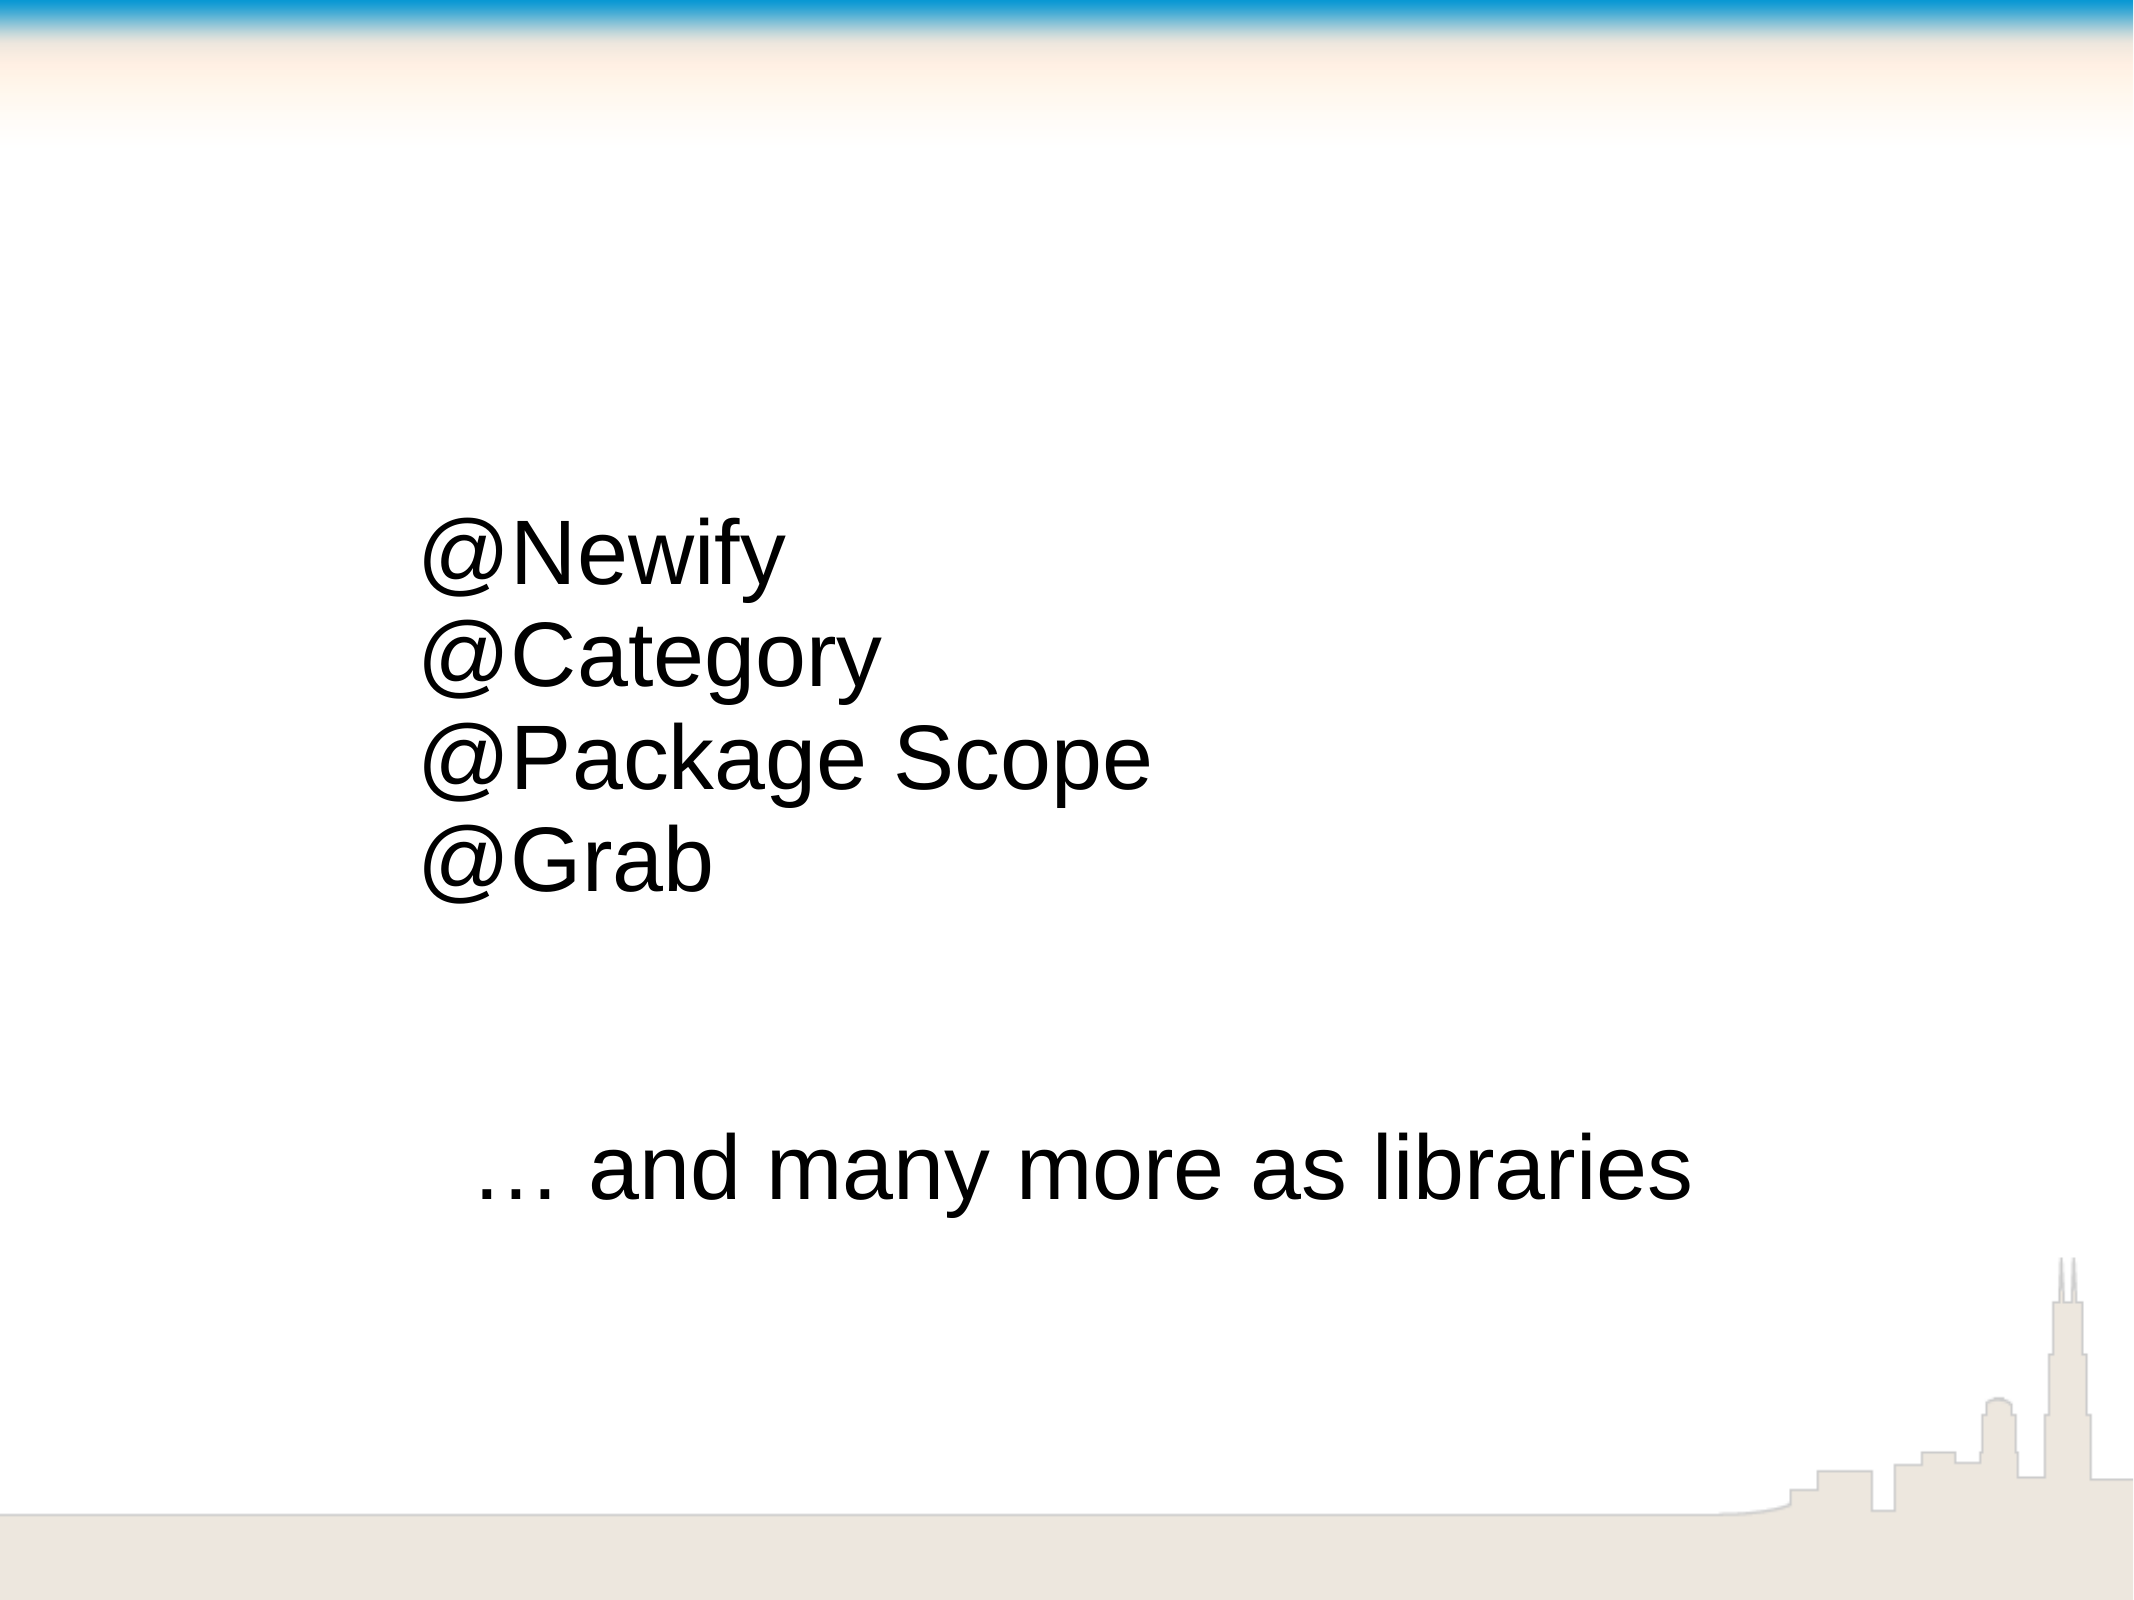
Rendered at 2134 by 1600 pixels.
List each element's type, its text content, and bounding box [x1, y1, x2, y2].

subtitle @Newify @Category @Package Scope @Grab … and many more as libraries [385, 300, 1748, 1421]
picture [0, 4, 2134, 1600]
